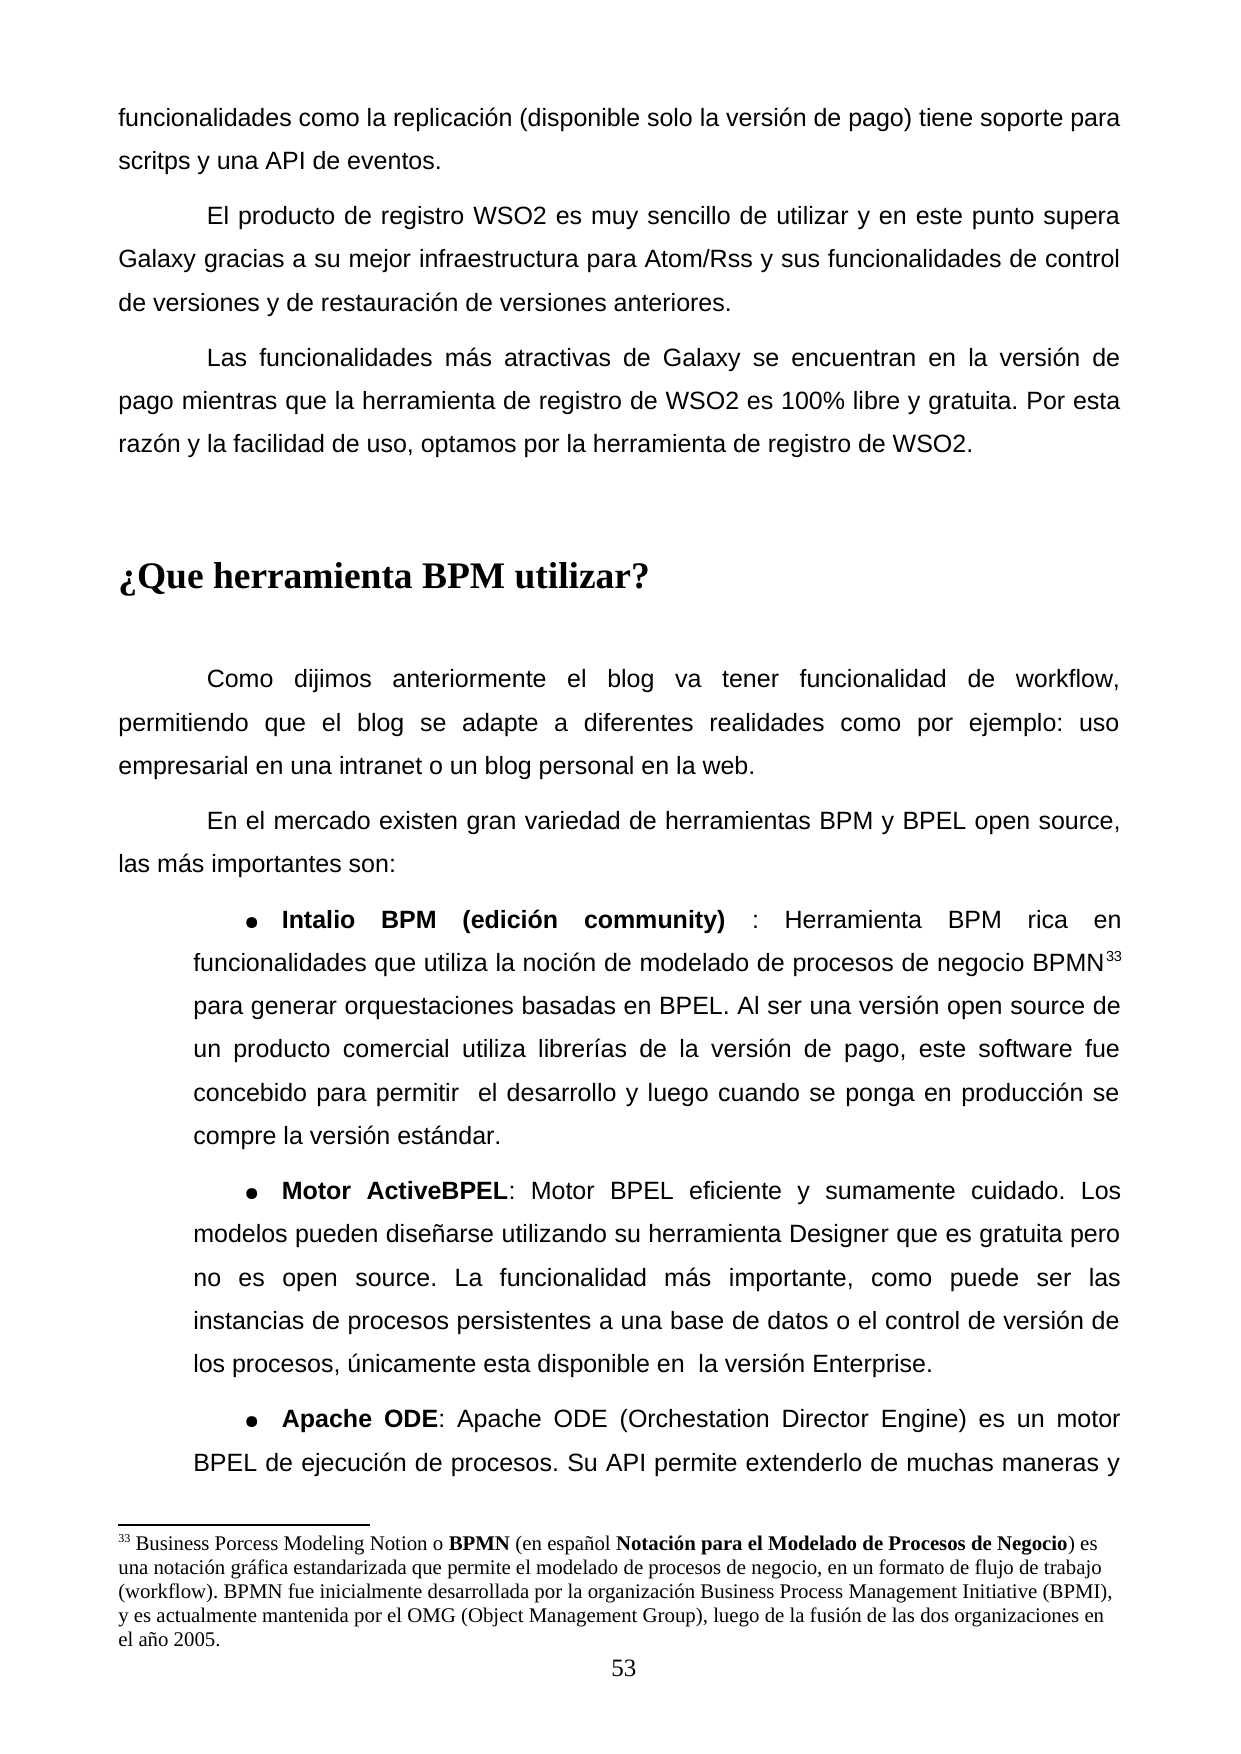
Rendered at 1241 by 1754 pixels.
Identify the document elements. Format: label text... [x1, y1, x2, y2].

list Apache ODE: Apache ODE (Orchestation Director Engine) es un motor BPEL de ejecución de procesos. Su API permite extenderlo de muchas maneras y [156, 1404, 1122, 1476]
text funcionalidades como la replicación (disponible solo la versión de pago) tiene soporte para scritps y una API de eventos. [118, 103, 1122, 174]
list Motor ActiveBPEL: Motor BPEL eficiente y sumamente cuidado. Los modelos pueden diseñarse utilizando su herramienta Designer que es gratuita pero no es open source. La funcionalidad más importante, como puede ser las instancias de procesos persistentes a una base de datos o el control de versión de los procesos, únicamente esta disponible en la versión Enterprise. [156, 1176, 1122, 1378]
text En el mercado existen gran variedad de herramientas BPM y BPEL open source, las más importantes son: [118, 806, 1122, 878]
list Business Porcess Modeling Notion o BPMN (en español Notación para el Modelado de Procesos de Negocio) es una notación gráfica estandarizada que permite el modelado de procesos de negocio, en un formato de flujo de trabajo (workflow). BPMN fue inicialmente desarrollada por la organización Business Process Management Initiative (BPMI), y es actualmente mantenida por el OMG (Object Management Group), luego de la fusión de las dos organizaciones en el año 2005. [118, 1531, 1122, 1651]
list Intalio BPM (edición community) : Herramienta BPM rica en funcionalidades que utiliza la noción de modelado de procesos de negocio BPMN para generar orquestaciones basadas en BPEL. Al ser una versión open source de un producto comercial utiliza librerías de la versión de pago, este software fue concebido para permitir el desarrollo y luego cuando se ponga en producción se compre la versión estándar. [156, 905, 1122, 1149]
text Las funcionalidades más atractivas de Galaxy se encuentran en la versión de pago mientras que la herramienta de registro de WSO2 es 100% libre y gratuita. Por esta razón y la facilidad de uso, optamos por la herramienta de registro de WSO2. [118, 343, 1122, 458]
text Como dijimos anteriormente el blog va tener funcionalidad de workflow, permitiendo que el blog se adapte a diferentes realidades como por ejemplo: uso empresarial en una intranet o un blog personal en la web. [118, 664, 1122, 779]
subtitle ¿Que herramienta BPM utilizar? [118, 553, 1122, 596]
text El producto de registro WSO2 es muy sencillo de utilizar y en este punto supera Galaxy gracias a su mejor infraestructura para Atom/Rss y sus funcionalidades de control de versiones y de restauración de versiones anteriores. [118, 201, 1122, 316]
